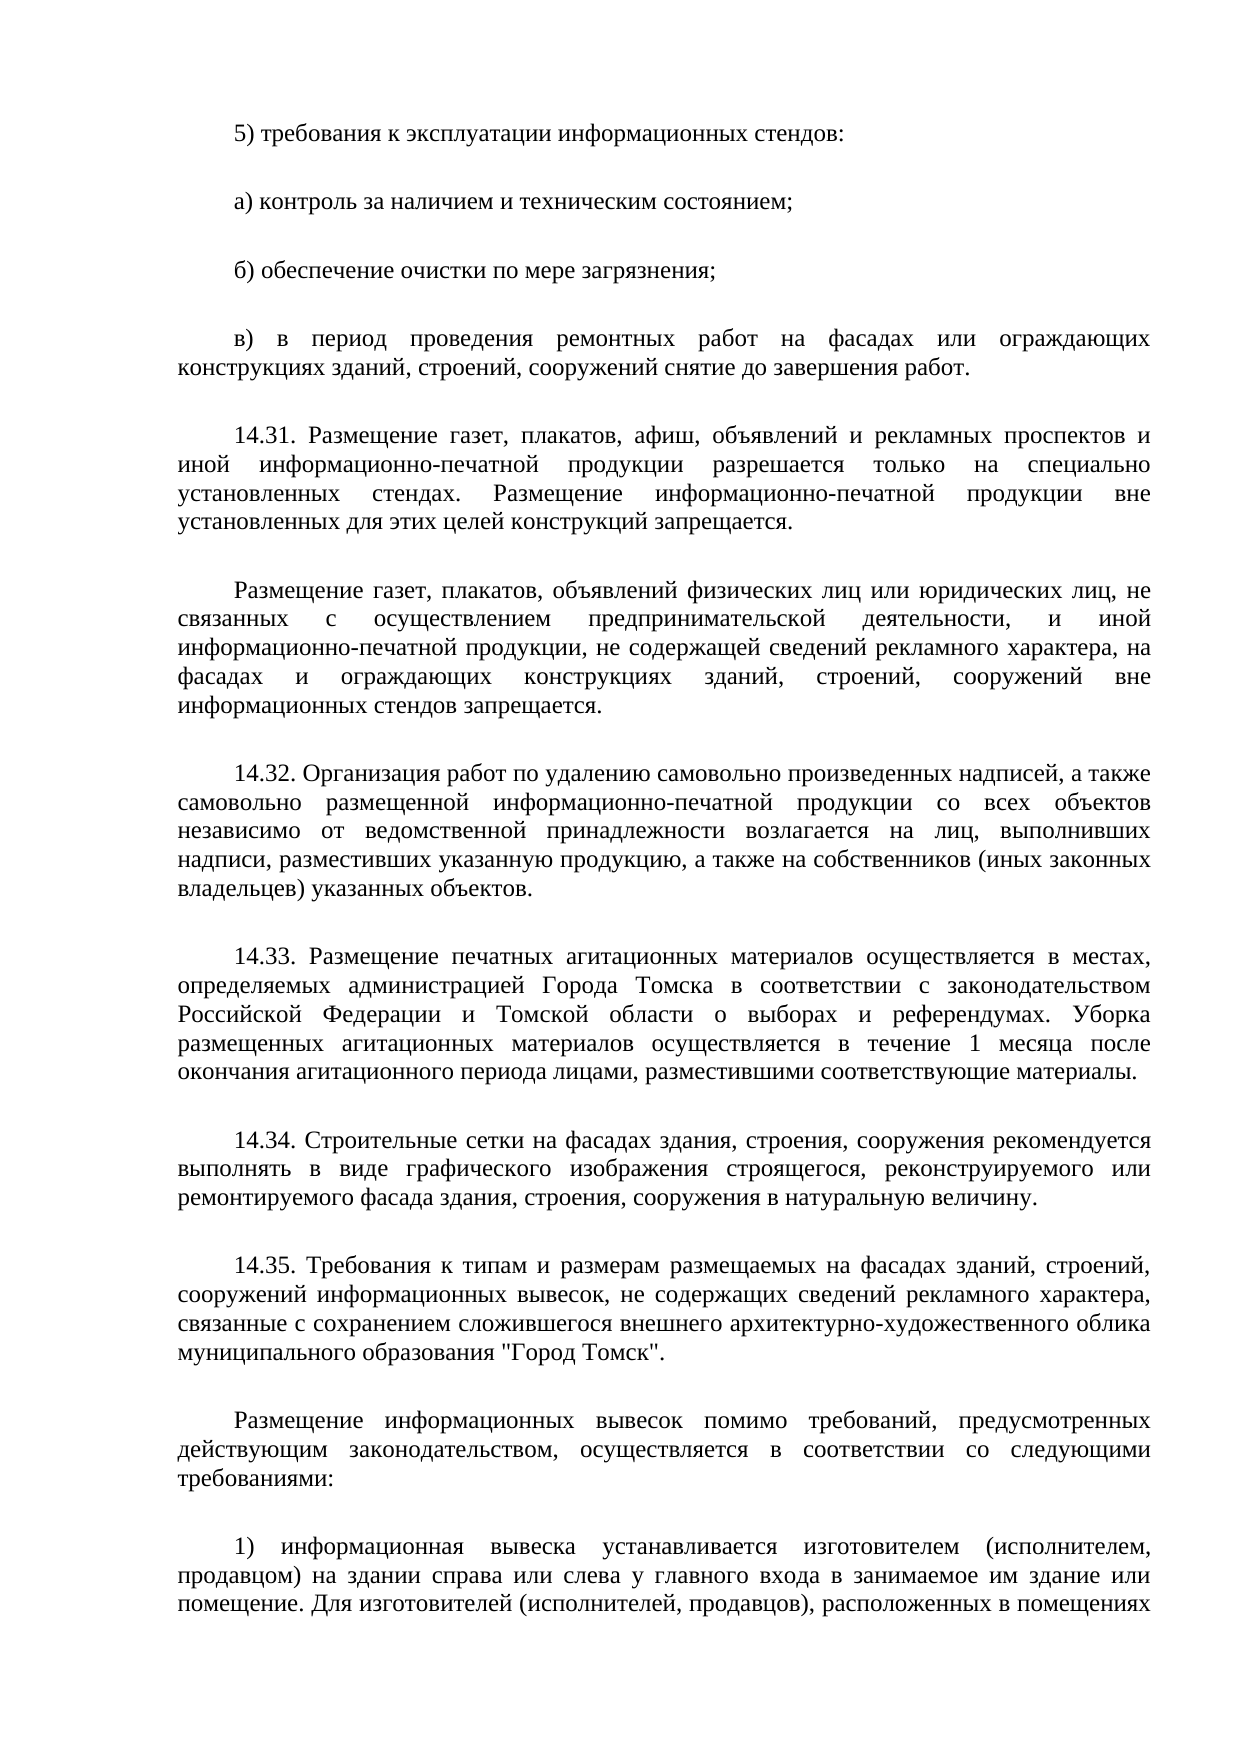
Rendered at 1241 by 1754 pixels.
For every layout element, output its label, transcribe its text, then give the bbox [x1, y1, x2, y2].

text 5) требования к эксплуатации информационных стендов: [177, 118, 1152, 147]
text 14.35. Требования к типам и размерам размещаемых на фасадах зданий, строений, сооружений информационных вывесок, не содержащих сведений рекламного характера, связанные с сохранением сложившегося внешнего архитектурно-художественного облика муниципального образования "Город Томск". [177, 1251, 1152, 1366]
text а) контроль за наличием и техническим состоянием; [177, 186, 1152, 215]
text Размещение информационных вывесок помимо требований, предусмотренных действующим законодательством, осуществляется в соответствии со следующими требованиями: [177, 1405, 1152, 1491]
text 1) информационная вывеска устанавливается изготовителем (исполнителем, продавцом) на здании справа или слева у главного входа в занимаемое им здание или помещение. Для изготовителей (исполнителей, продавцов), расположенных в помещениях [177, 1531, 1152, 1617]
text 14.32. Организация работ по удалению самовольно произведенных надписей, а также самовольно размещенной информационно-печатной продукции со всех объектов независимо от ведомственной принадлежности возлагается на лиц, выполнивших надписи, разместивших указанную продукцию, а также на собственников (иных законных владельцев) указанных объектов. [177, 758, 1152, 902]
text Размещение газет, плакатов, объявлений физических лиц или юридических лиц, не связанных с осуществлением предпринимательской деятельности, и иной информационно-печатной продукции, не содержащей сведений рекламного характера, на фасадах и ограждающих конструкциях зданий, строений, сооружений вне информационных стендов запрещается. [177, 575, 1152, 718]
text 14.31. Размещение газет, плакатов, афиш, объявлений и рекламных проспектов и иной информационно-печатной продукции разрешается только на специально установленных стендах. Размещение информационно-печатной продукции вне установленных для этих целей конструкций запрещается. [177, 420, 1152, 535]
text в) в период проведения ремонтных работ на фасадах или ограждающих конструкциях зданий, строений, сооружений снятие до завершения работ. [177, 323, 1152, 381]
text 14.33. Размещение печатных агитационных материалов осуществляется в местах, определяемых администрацией Города Томска в соответствии с законодательством Российской Федерации и Томской области о выборах и референдумах. Уборка размещенных агитационных материалов осуществляется в течение 1 месяца после окончания агитационного периода лицами, разместившими соответствующие материалы. [177, 941, 1152, 1085]
text б) обеспечение очистки по мере загрязнения; [177, 255, 1152, 283]
text 14.34. Строительные сетки на фасадах здания, строения, сооружения рекомендуется выполнять в виде графического изображения строящегося, реконструируемого или ремонтируемого фасада здания, строения, сооружения в натуральную величину. [177, 1125, 1152, 1211]
